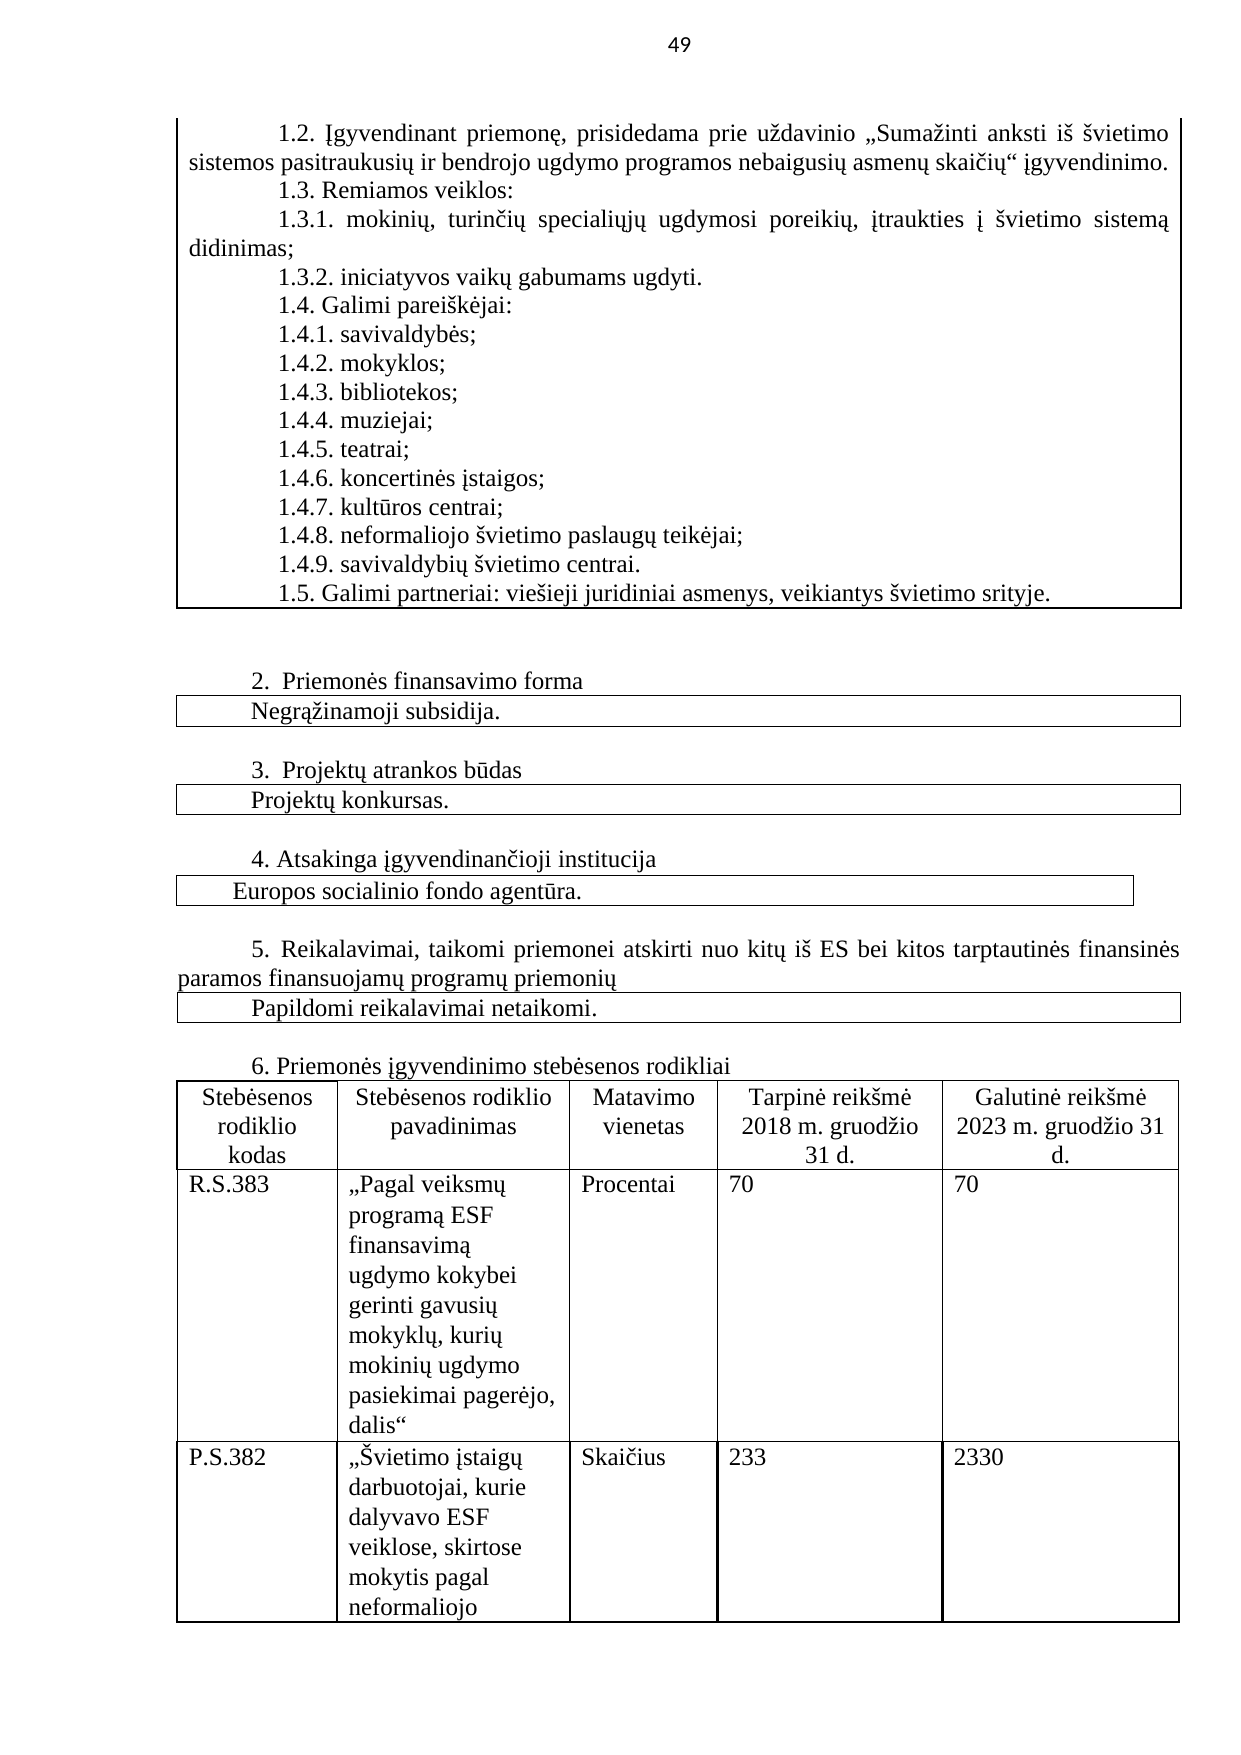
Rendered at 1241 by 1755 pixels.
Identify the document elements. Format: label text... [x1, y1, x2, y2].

table_header Galutinė reikšmė 2023 m. gruodžio 31 d. [943, 1081, 1178, 1168]
text 5. Reikalavimai, taikomi priemonei atskirti nuo kitų iš ES bei kitos tarptautinės finansinės paramos finansuojamų programų priemonių [177, 934, 1181, 992]
table_cell P.S.382 [178, 1442, 336, 1621]
text 3. Projektų atrankos būdas [251, 755, 1181, 784]
table_cell 1.5. Galimi partneriai: viešieji juridiniai asmenys, veikiantys švietimo srityje. [178, 578, 1180, 607]
table_cell 1.3. Remiamos veiklos: 1.3.1. mokinių, turinčių specialiųjų ugdymosi poreikių, įtraukties į švietimo sistemą didinimas; 1.3.2. iniciatyvos vaikų gabumams ugdyti. [178, 176, 1180, 291]
table_cell 2330 [944, 1442, 1178, 1621]
text 2. Priemonės finansavimo forma [251, 666, 1181, 695]
table_header Tarpinė reikšmė 2018 m. gruodžio 31 d. [718, 1081, 942, 1168]
table_cell „Pagal veiksmų programą ESF finansavimą ugdymo kokybei gerinti gavusių mokyklų, kurių mokinių ugdymo pasiekimai pagerėjo, dalis“ [338, 1170, 569, 1441]
table_cell 1.2. Įgyvendinant priemonę, prisidedama prie uždavinio „Sumažinti anksti iš švietimo sistemos pasitraukusių ir bendrojo ugdymo programos nebaigusių asmenų skaičių“ įgyvendinimo. [178, 118, 1180, 176]
table_cell Procentai [570, 1170, 717, 1441]
table_header Projektų konkursas. [177, 785, 1180, 814]
table_header Stebėsenos rodiklio kodas [178, 1082, 337, 1168]
text 6. Priemonės įgyvendinimo stebėsenos rodikliai [251, 1051, 1181, 1080]
table_cell 70 [718, 1170, 942, 1441]
table_header Negrąžinamoji subsidija. [177, 696, 1180, 726]
text 4. Atsakinga įgyvendinančioji institucija [251, 844, 1181, 872]
table_header Stebėsenos rodiklio pavadinimas [338, 1081, 569, 1168]
table_header Europos socialinio fondo agentūra. [177, 876, 1133, 904]
table_header Papildomi reikalavimai netaikomi. [178, 993, 1180, 1022]
table_cell „Švietimo įstaigų darbuotojai, kurie dalyvavo ESF veiklose, skirtose mokytis pagal neformaliojo [338, 1442, 569, 1621]
table_header Matavimo vienetas [570, 1081, 717, 1168]
table_cell 233 [719, 1442, 941, 1621]
table_cell Skaičius [571, 1442, 716, 1621]
table_cell R.S.383 [178, 1170, 337, 1441]
table_cell 1.4. Galimi pareiškėjai: 1.4.1. savivaldybės; 1.4.2. mokyklos; 1.4.3. bibliotekos; 1.4.4. muziejai; 1.4.5. teatrai; 1.4.6. koncertinės įstaigos; 1.4.7. kultūros centrai; 1.4.8. neformaliojo švietimo paslaugų teikėjai; 1.4.9. savivaldybių švietimo centrai. [178, 291, 1180, 578]
table_cell 70 [943, 1170, 1178, 1441]
